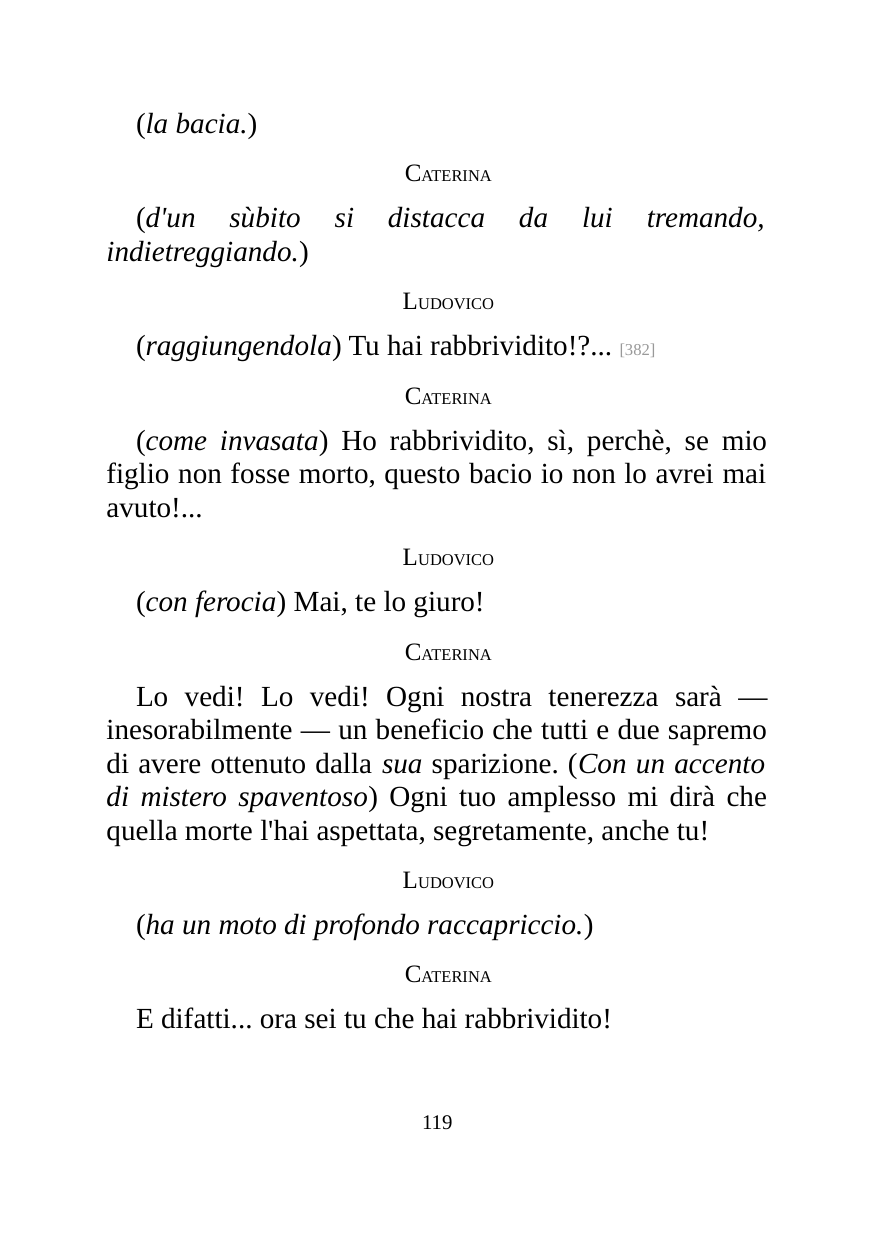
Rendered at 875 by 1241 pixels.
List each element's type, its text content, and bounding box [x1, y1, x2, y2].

text Caterina [106, 633, 768, 666]
text E difatti... ora sei tu che hai rabbrividito! [106, 1002, 768, 1035]
text Caterina [106, 154, 768, 188]
text Caterina [106, 956, 768, 989]
text Ludovico [106, 861, 768, 895]
text Caterina [106, 377, 768, 410]
text (ha un moto di profondo raccapriccio.) [106, 907, 768, 941]
text (con ferocia) Mai, te lo giuro! [106, 584, 768, 618]
text Lo vedi! Lo vedi! Ogni nostra tenerezza sarà — inesorabilmente — un beneficio che tutti e due sapremo di avere ottenuto dalla sua sparizione. (Con un accento di mistero spaventoso) Ogni tuo amplesso mi dirà che quella morte l'hai aspettata, segretamente, anche tu! [106, 679, 768, 846]
text (la bacia.) [106, 106, 768, 140]
text (raggiungendola) Tu hai rabbrividito!?... [382] [106, 328, 768, 362]
text Ludovico [106, 538, 768, 572]
text (d'un sùbito si distacca da lui tremando, indietreggiando.) [106, 201, 768, 268]
text (come invasata) Ho rabbrividito, sì, perchè, se mio figlio non fosse morto, questo bacio io non lo avrei mai avuto!... [106, 423, 768, 523]
text Ludovico [106, 282, 768, 316]
